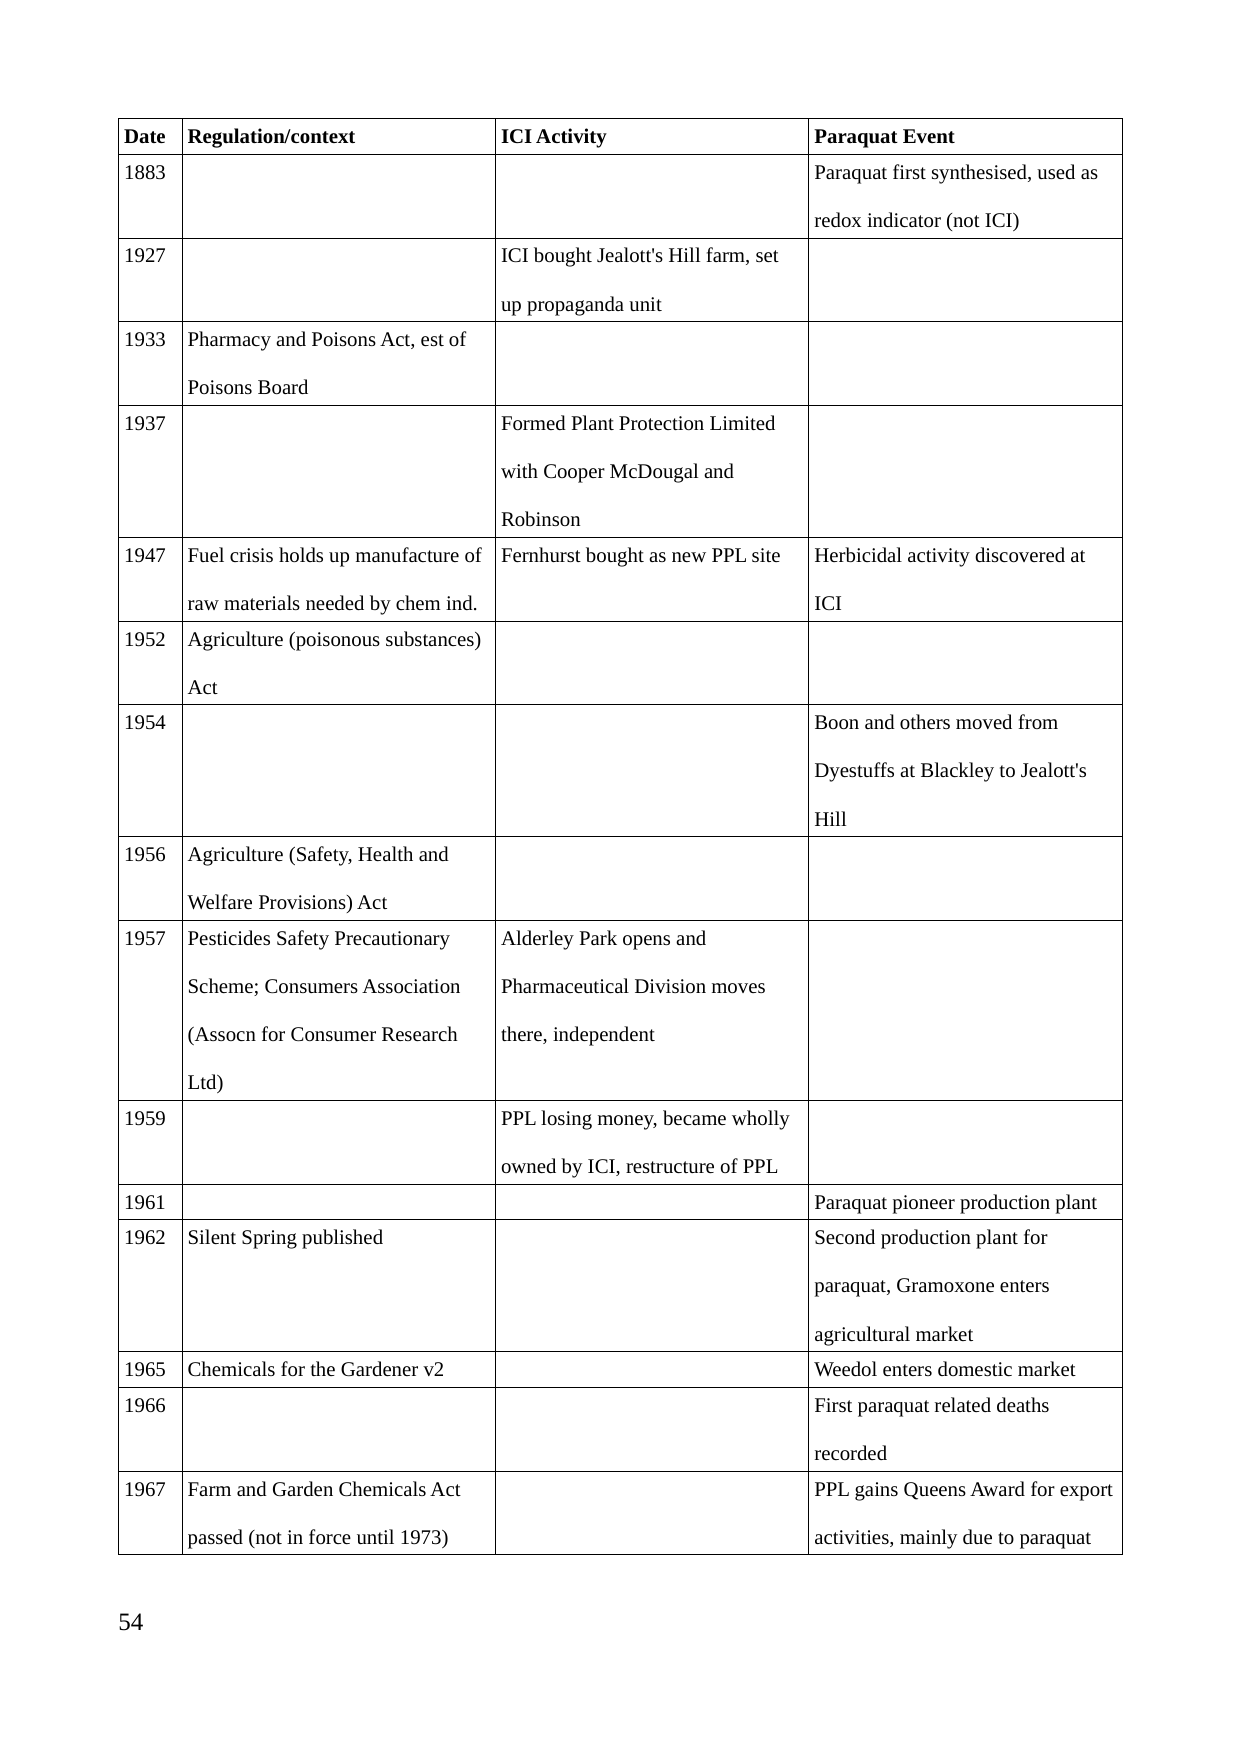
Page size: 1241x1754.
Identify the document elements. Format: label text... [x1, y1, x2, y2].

table_cell Alderley Park opens and Pharmaceutical Division moves there, independent [496, 921, 808, 1100]
table_cell [496, 1352, 808, 1387]
table_cell [183, 1185, 495, 1219]
table_header Paraquat Event [809, 119, 1122, 154]
table_cell [496, 1388, 808, 1471]
table_header Regulation/context [183, 119, 495, 154]
table_cell [183, 705, 495, 836]
table_cell [809, 1101, 1122, 1184]
table_cell Chemicals for the Gardener v2 [183, 1352, 495, 1387]
table_cell ICI bought Jealott's Hill farm, set up propaganda unit [496, 239, 808, 321]
table_cell 1954 [119, 705, 182, 836]
table_cell 1952 [119, 622, 182, 704]
table_cell [809, 322, 1122, 405]
table_cell [496, 1220, 808, 1351]
table_cell 1961 [119, 1185, 182, 1219]
table_cell 1933 [119, 322, 182, 405]
table_cell Pharmacy and Poisons Act, est of Poisons Board [183, 322, 495, 405]
table_cell [809, 406, 1122, 537]
table_cell Fuel crisis holds up manufacture of raw materials needed by chem ind. [183, 538, 495, 621]
table_cell Agriculture (poisonous substances) Act [183, 622, 495, 704]
table_cell 1965 [119, 1352, 182, 1387]
table_cell Farm and Garden Chemicals Act passed (not in force until 1973) [183, 1472, 495, 1554]
table_cell Silent Spring published [183, 1220, 495, 1351]
table_cell 1962 [119, 1220, 182, 1351]
table_cell [496, 837, 808, 920]
table_cell [496, 1185, 808, 1219]
table_cell 1927 [119, 239, 182, 321]
table_cell PPL losing money, became wholly owned by ICI, restructure of PPL [496, 1101, 808, 1184]
table_cell [183, 1101, 495, 1184]
table_cell 1883 [119, 155, 182, 237]
table_cell [496, 155, 808, 237]
table_cell [496, 705, 808, 836]
table_cell [183, 1388, 495, 1471]
table_cell Paraquat first synthesised, used as redox indicator (not ICI) [809, 155, 1122, 237]
table_header ICI Activity [496, 119, 808, 154]
table_cell Fernhurst bought as new PPL site [496, 538, 808, 621]
table_cell Second production plant for paraquat, Gramoxone enters agricultural market [809, 1220, 1122, 1351]
table_cell 1966 [119, 1388, 182, 1471]
table_cell 1947 [119, 538, 182, 621]
table_header Date [119, 119, 182, 154]
table_cell Pesticides Safety Precautionary Scheme; Consumers Association (Assocn for Consumer Research Ltd) [183, 921, 495, 1100]
table_cell [496, 322, 808, 405]
table_cell [183, 155, 495, 237]
table_cell [809, 622, 1122, 704]
table_cell 1957 [119, 921, 182, 1100]
table_cell [496, 622, 808, 704]
table_cell [809, 837, 1122, 920]
table_cell Paraquat pioneer production plant [809, 1185, 1122, 1219]
table_cell Formed Plant Protection Limited with Cooper McDougal and Robinson [496, 406, 808, 537]
table_cell 1956 [119, 837, 182, 920]
table_cell 1967 [119, 1472, 182, 1554]
table_cell Boon and others moved from Dyestuffs at Blackley to Jealott's Hill [809, 705, 1122, 836]
table_cell 1959 [119, 1101, 182, 1184]
table_cell PPL gains Queens Award for export activities, mainly due to paraquat [809, 1472, 1122, 1554]
table_cell [183, 239, 495, 321]
table_cell First paraquat related deaths recorded [809, 1388, 1122, 1471]
table_cell 1937 [119, 406, 182, 537]
table_cell Herbicidal activity discovered at ICI [809, 538, 1122, 621]
table_cell [809, 921, 1122, 1100]
table_cell Agriculture (Safety, Health and Welfare Provisions) Act [183, 837, 495, 920]
table_cell [809, 239, 1122, 321]
table_cell [496, 1472, 808, 1554]
table_cell Weedol enters domestic market [809, 1352, 1122, 1387]
table_cell [183, 406, 495, 537]
